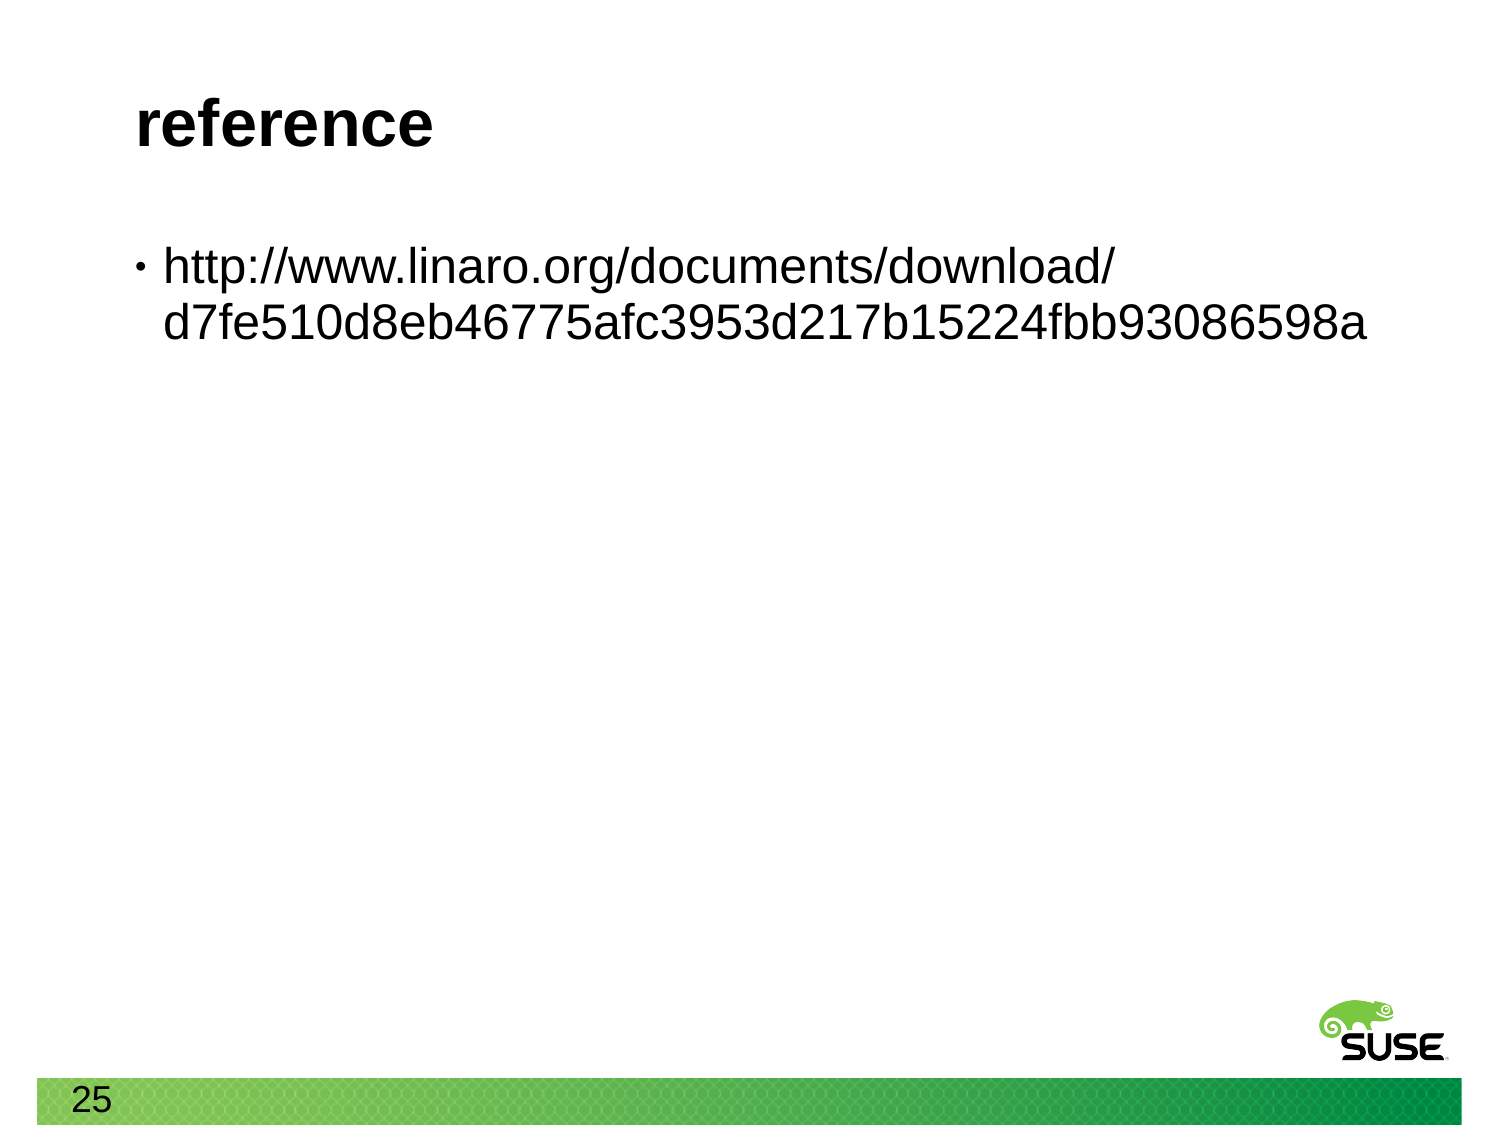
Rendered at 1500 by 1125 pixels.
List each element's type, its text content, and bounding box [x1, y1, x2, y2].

picture [37, 1078, 1462, 1125]
picture [1319, 1000, 1449, 1061]
list http://www.linaro.org/documents/download/d7fe510d8eb46775afc3953d217b15224fbb93086598a [135, 238, 1372, 892]
title reference [135, 41, 1372, 204]
